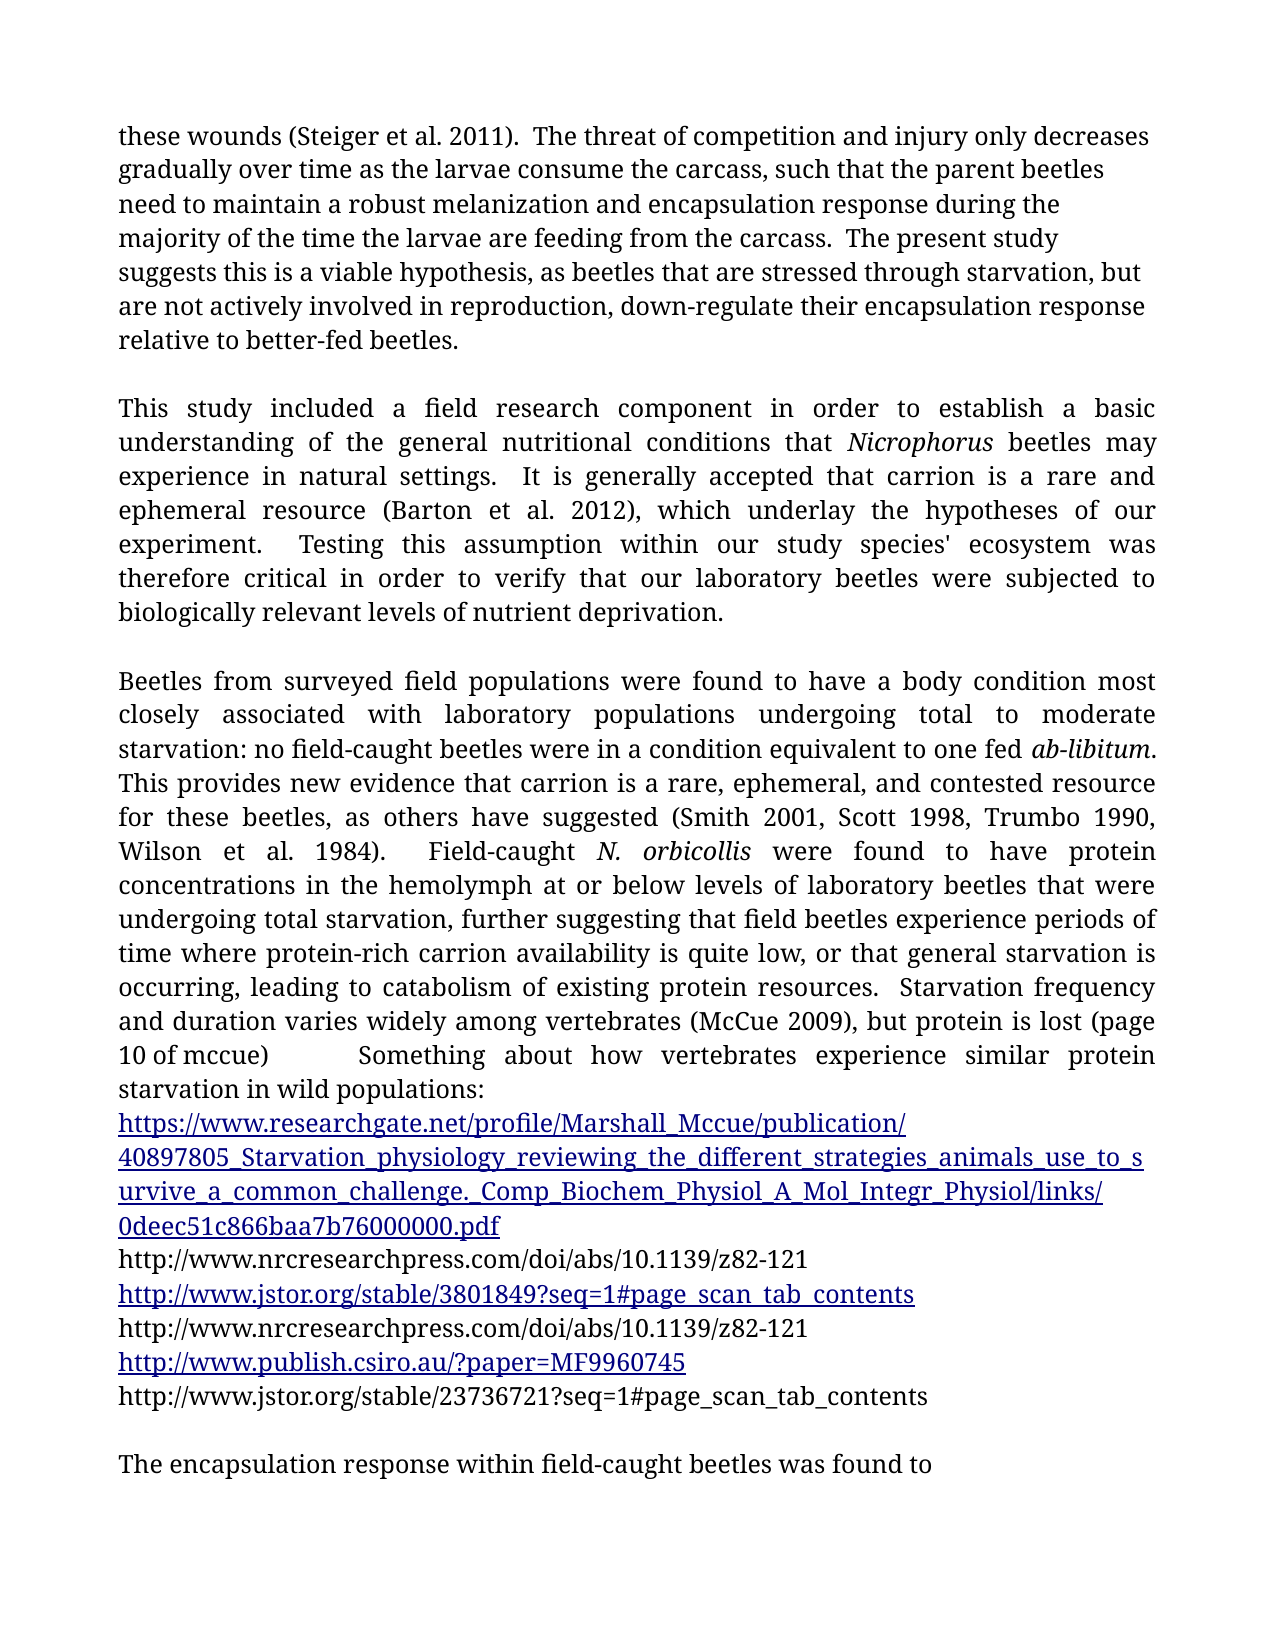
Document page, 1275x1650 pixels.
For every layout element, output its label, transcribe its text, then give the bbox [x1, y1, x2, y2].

text these wounds (Steiger et al. 2011). The threat of competition and injury only decreases gradually over time as the larvae consume the carcass, such that the parent beetles need to maintain a robust melanization and encapsulation response during the majority of the time the larvae are feeding from the carcass. The present study suggests this is a viable hypothesis, as beetles that are stressed through starvation, but are not actively involved in reproduction, down-regulate their encapsulation response relative to better-fed beetles. [118, 118, 1157, 357]
text http://www.nrcresearchpress.com/doi/abs/10.1139/z82-121 [118, 1310, 1157, 1344]
text This study included a field research component in order to establish a basic understanding of the general nutritional conditions that Nicrophorus beetles may experience in natural settings. It is generally accepted that carrion is a rare and ephemeral resource (Barton et al. 2012), which underlay the hypotheses of our experiment. Testing this assumption within our study species' ecosystem was therefore critical in order to verify that our laboratory beetles were subjected to biologically relevant levels of nutrient deprivation. [118, 391, 1157, 629]
text Beetles from surveyed field populations were found to have a body condition most closely associated with laboratory populations undergoing total to moderate starvation: no field-caught beetles were in a condition equivalent to one fed ab-libitum. This provides new evidence that carrion is a rare, ephemeral, and contested resource for these beetles, as others have suggested (Smith 2001, Scott 1998, Trumbo 1990, Wilson et al. 1984). Field-caught N. orbicollis were found to have protein concentrations in the hemolymph at or below levels of laboratory beetles that were undergoing total starvation, further suggesting that field beetles experience periods of time where protein-rich carrion availability is quite low, or that general starvation is occurring, leading to catabolism of existing protein resources. Starvation frequency and duration varies widely among vertebrates (McCue 2009), but protein is lost (page 10 of mccue) Something about how vertebrates experience similar protein starvation in wild populations: [118, 663, 1157, 1106]
text https://www.researchgate.net/profile/Marshall_Mccue/publication/40897805_Starvation_physiology_reviewing_the_different_strategies_animals_use_to_survive_a_common_challenge._Comp_Biochem_Physiol_A_Mol_Integr_Physiol/links/0deec51c866baa7b76000000.pdf [118, 1106, 1157, 1242]
text The encapsulation response within field-caught beetles was found to [118, 1447, 1157, 1481]
text http://www.jstor.org/stable/23736721?seq=1#page_scan_tab_contents [118, 1378, 1157, 1412]
text http://www.nrcresearchpress.com/doi/abs/10.1139/z82-121 [118, 1242, 1157, 1276]
text http://www.jstor.org/stable/3801849?seq=1#page_scan_tab_contents [118, 1276, 1157, 1310]
text http://www.publish.csiro.au/?paper=MF9960745 [118, 1344, 1157, 1378]
